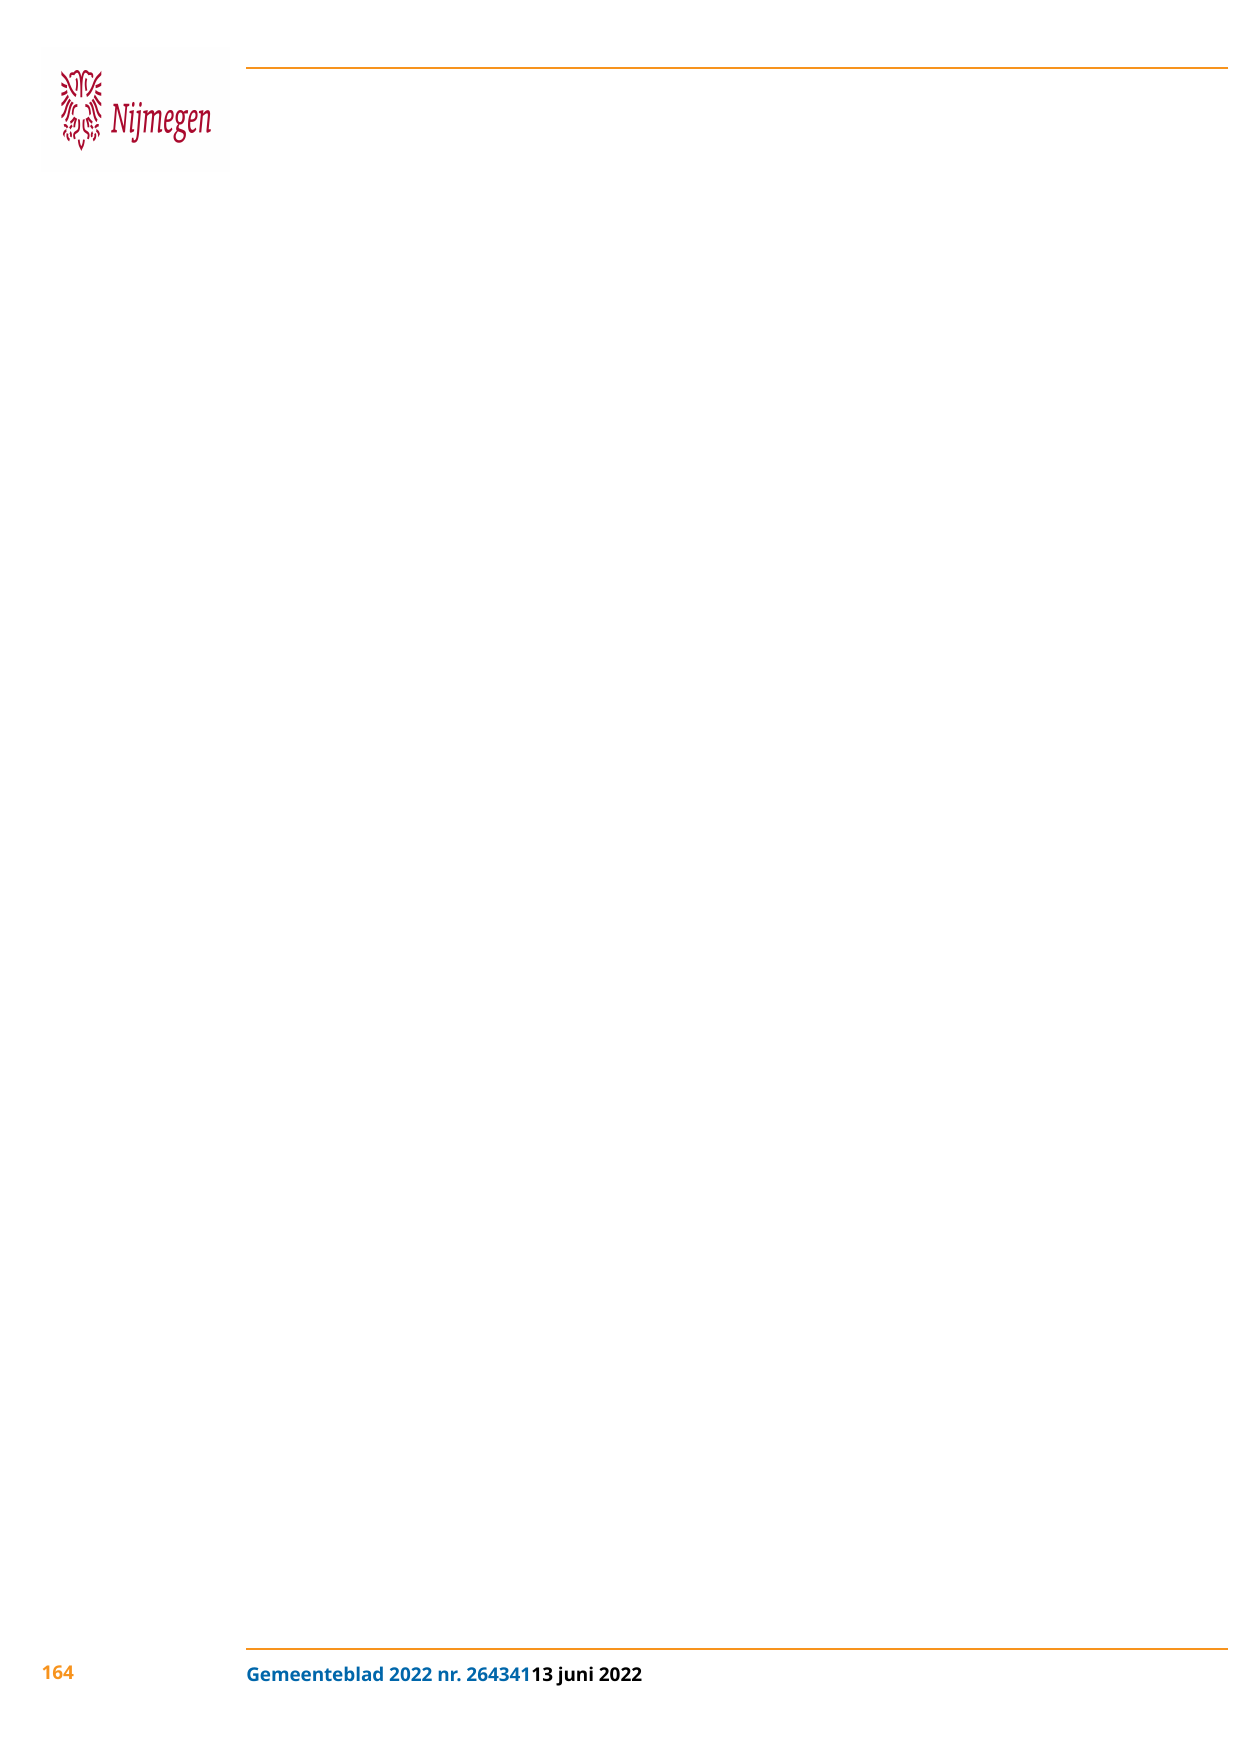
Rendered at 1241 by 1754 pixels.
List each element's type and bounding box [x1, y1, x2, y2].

picture [41, 47, 231, 172]
